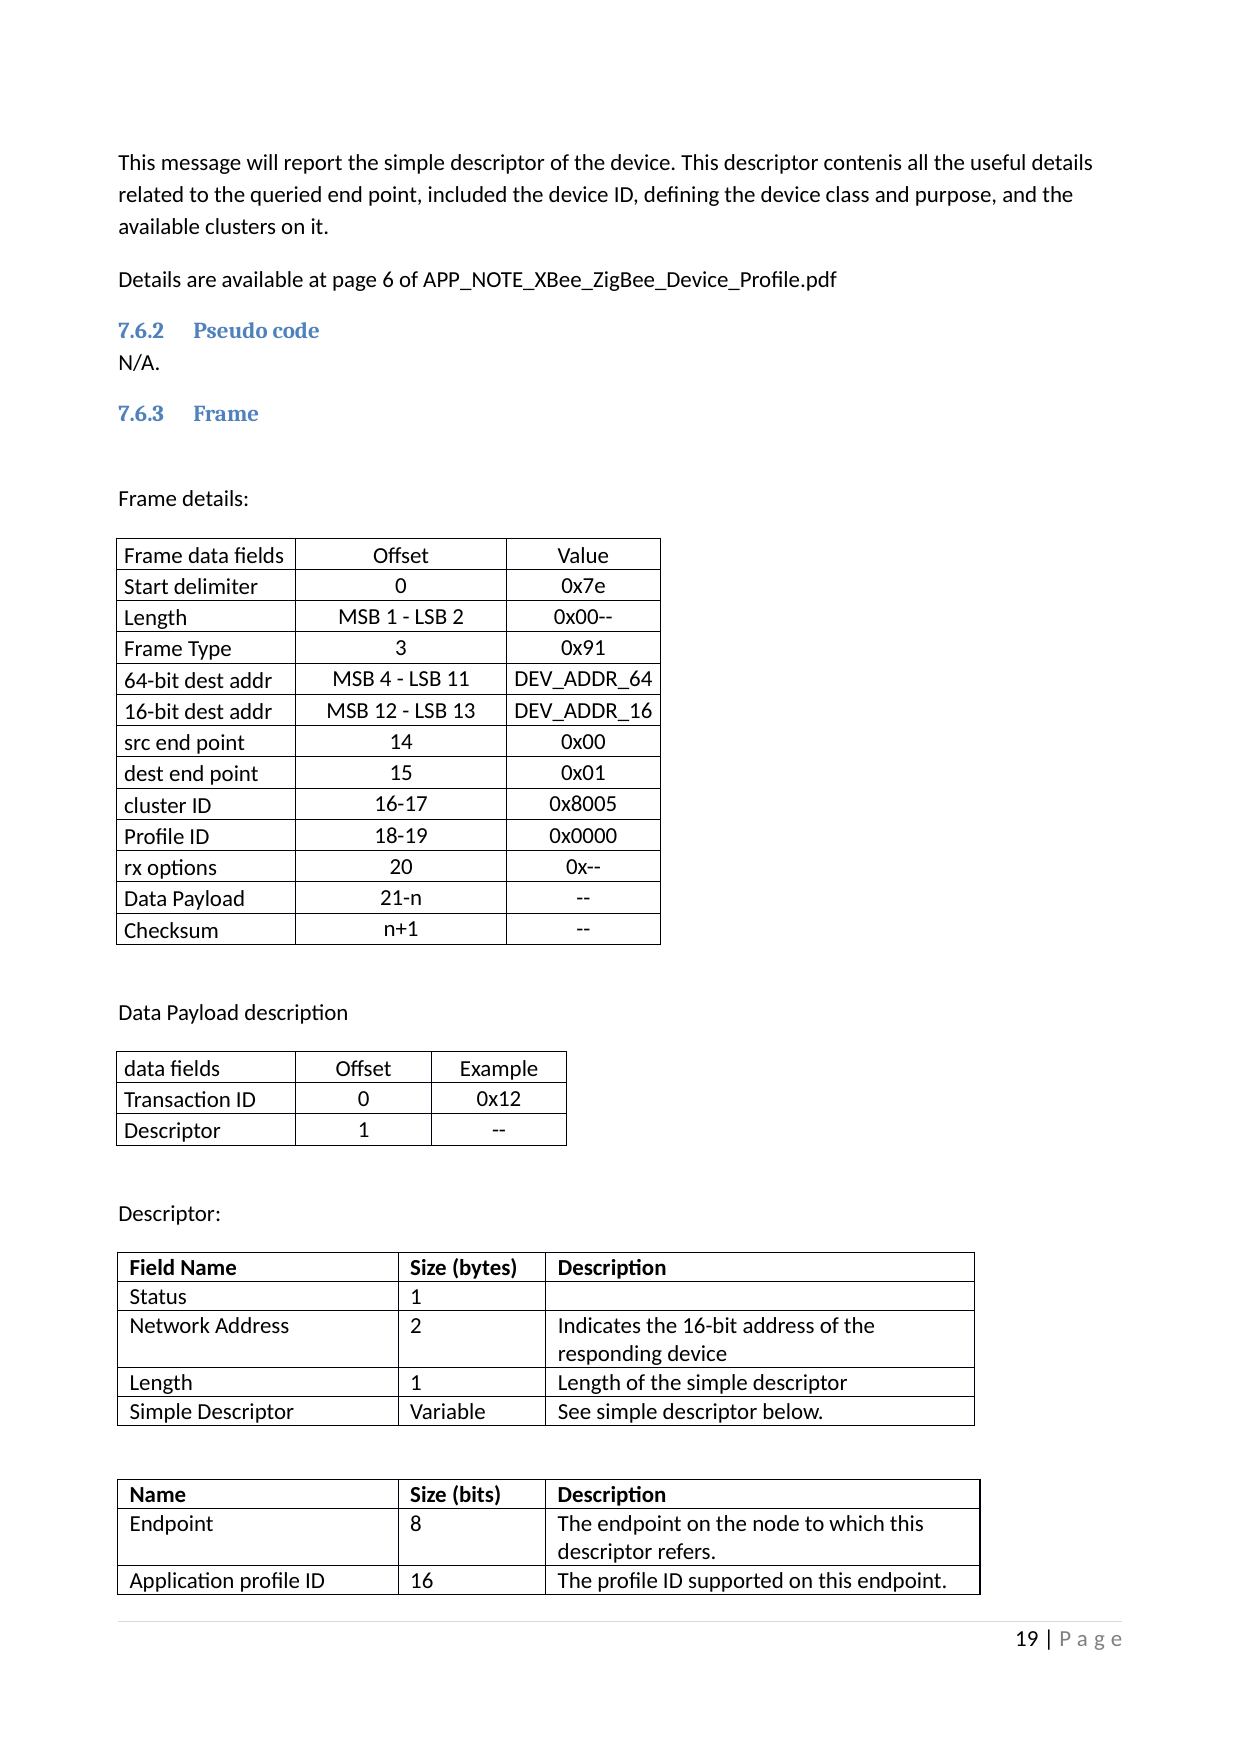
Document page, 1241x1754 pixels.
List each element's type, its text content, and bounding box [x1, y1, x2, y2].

table_cell [546, 1282, 974, 1310]
table_cell 0 [296, 1083, 431, 1113]
table_header Size (bytes) [399, 1253, 545, 1281]
table_cell 0x12 [432, 1083, 566, 1113]
table_cell Profile ID [117, 820, 295, 850]
subtitle Pseudo code [118, 318, 1122, 344]
text This message will report the simple descriptor of the device. This descriptor contenis all the useful details related to the queried end point, included the device ID, defining the device class and purpose, and the available clusters on it. [118, 148, 1122, 240]
table_cell dest end point [117, 757, 295, 787]
subtitle Frame [118, 401, 1122, 428]
table_cell Length [118, 1368, 398, 1396]
table_cell 16-bit dest addr [117, 695, 295, 725]
table_cell Simple Descriptor [118, 1397, 398, 1425]
table_cell Length of the simple descriptor [546, 1368, 974, 1396]
table_cell Application profile ID [118, 1566, 398, 1594]
table_cell Transaction ID [117, 1083, 295, 1113]
table_cell 1 [399, 1368, 545, 1396]
table_cell Descriptor [117, 1114, 295, 1144]
table_cell 1 [399, 1282, 545, 1310]
table_cell MSB 1 - LSB 2 [296, 601, 506, 631]
text N/A. [118, 348, 1122, 376]
table_cell 0x00-- [507, 601, 660, 631]
table_cell DEV_ADDR_16 [507, 695, 660, 725]
table_header Offset [296, 539, 506, 569]
table_header Description [546, 1480, 979, 1508]
table_cell 1 [296, 1114, 431, 1144]
table_header Size (bits) [399, 1480, 545, 1508]
table_cell Variable [399, 1397, 545, 1425]
table_cell rx options [117, 851, 295, 881]
table_cell 18-19 [296, 820, 506, 850]
table_cell Checksum [117, 914, 295, 944]
table_header Field Name [118, 1253, 398, 1281]
table_cell The endpoint on the node to which this descriptor refers. [546, 1509, 979, 1565]
table_cell 21-n [296, 882, 506, 912]
table_cell 0x0000 [507, 820, 660, 850]
table_cell Network Address [118, 1311, 398, 1367]
table_cell src end point [117, 726, 295, 756]
table_cell 0 [296, 570, 506, 600]
table_header Description [546, 1253, 974, 1281]
table_cell MSB 4 - LSB 11 [296, 664, 506, 694]
text Data Payload description [118, 998, 1122, 1026]
table_header Frame data fields [117, 539, 295, 569]
table_cell 15 [296, 757, 506, 787]
table_header Value [507, 539, 660, 569]
table_cell Data Payload [117, 882, 295, 912]
table_cell 0x-- [507, 851, 660, 881]
text Descriptor: [118, 1199, 1122, 1227]
table_cell n+1 [296, 914, 506, 944]
table_header Name [118, 1480, 398, 1508]
table_header Offset [296, 1052, 431, 1082]
table_cell DEV_ADDR_64 [507, 664, 660, 694]
table_cell -- [507, 882, 660, 912]
table_cell MSB 12 - LSB 13 [296, 695, 506, 725]
table_header data fields [117, 1052, 295, 1082]
table_cell 16 [399, 1566, 545, 1594]
table_cell 20 [296, 851, 506, 881]
table_cell 0x7e [507, 570, 660, 600]
table_cell 14 [296, 726, 506, 756]
table_cell Indicates the 16-bit address of the responding device [546, 1311, 974, 1367]
table_cell See simple descriptor below. [546, 1397, 974, 1425]
text Frame details: [118, 484, 1122, 512]
table_cell Endpoint [118, 1509, 398, 1565]
table_cell Frame Type [117, 632, 295, 662]
table_cell 0x91 [507, 632, 660, 662]
table_cell 64-bit dest addr [117, 664, 295, 694]
table_cell 0x01 [507, 757, 660, 787]
table_cell Length [117, 601, 295, 631]
table_cell Start delimiter [117, 570, 295, 600]
table_cell 8 [399, 1509, 545, 1565]
table_cell 3 [296, 632, 506, 662]
table_cell -- [507, 914, 660, 944]
table_cell 16-17 [296, 789, 506, 819]
table_cell 0x8005 [507, 789, 660, 819]
table_cell cluster ID [117, 789, 295, 819]
table_cell 0x00 [507, 726, 660, 756]
table_cell The profile ID supported on this endpoint. [546, 1566, 979, 1594]
text Details are available at page 6 of APP_NOTE_XBee_ZigBee_Device_Profile.pdf [118, 265, 1122, 293]
table_header Example [432, 1052, 566, 1082]
table_cell -- [432, 1114, 566, 1144]
table_cell Status [118, 1282, 398, 1310]
table_cell 2 [399, 1311, 545, 1367]
